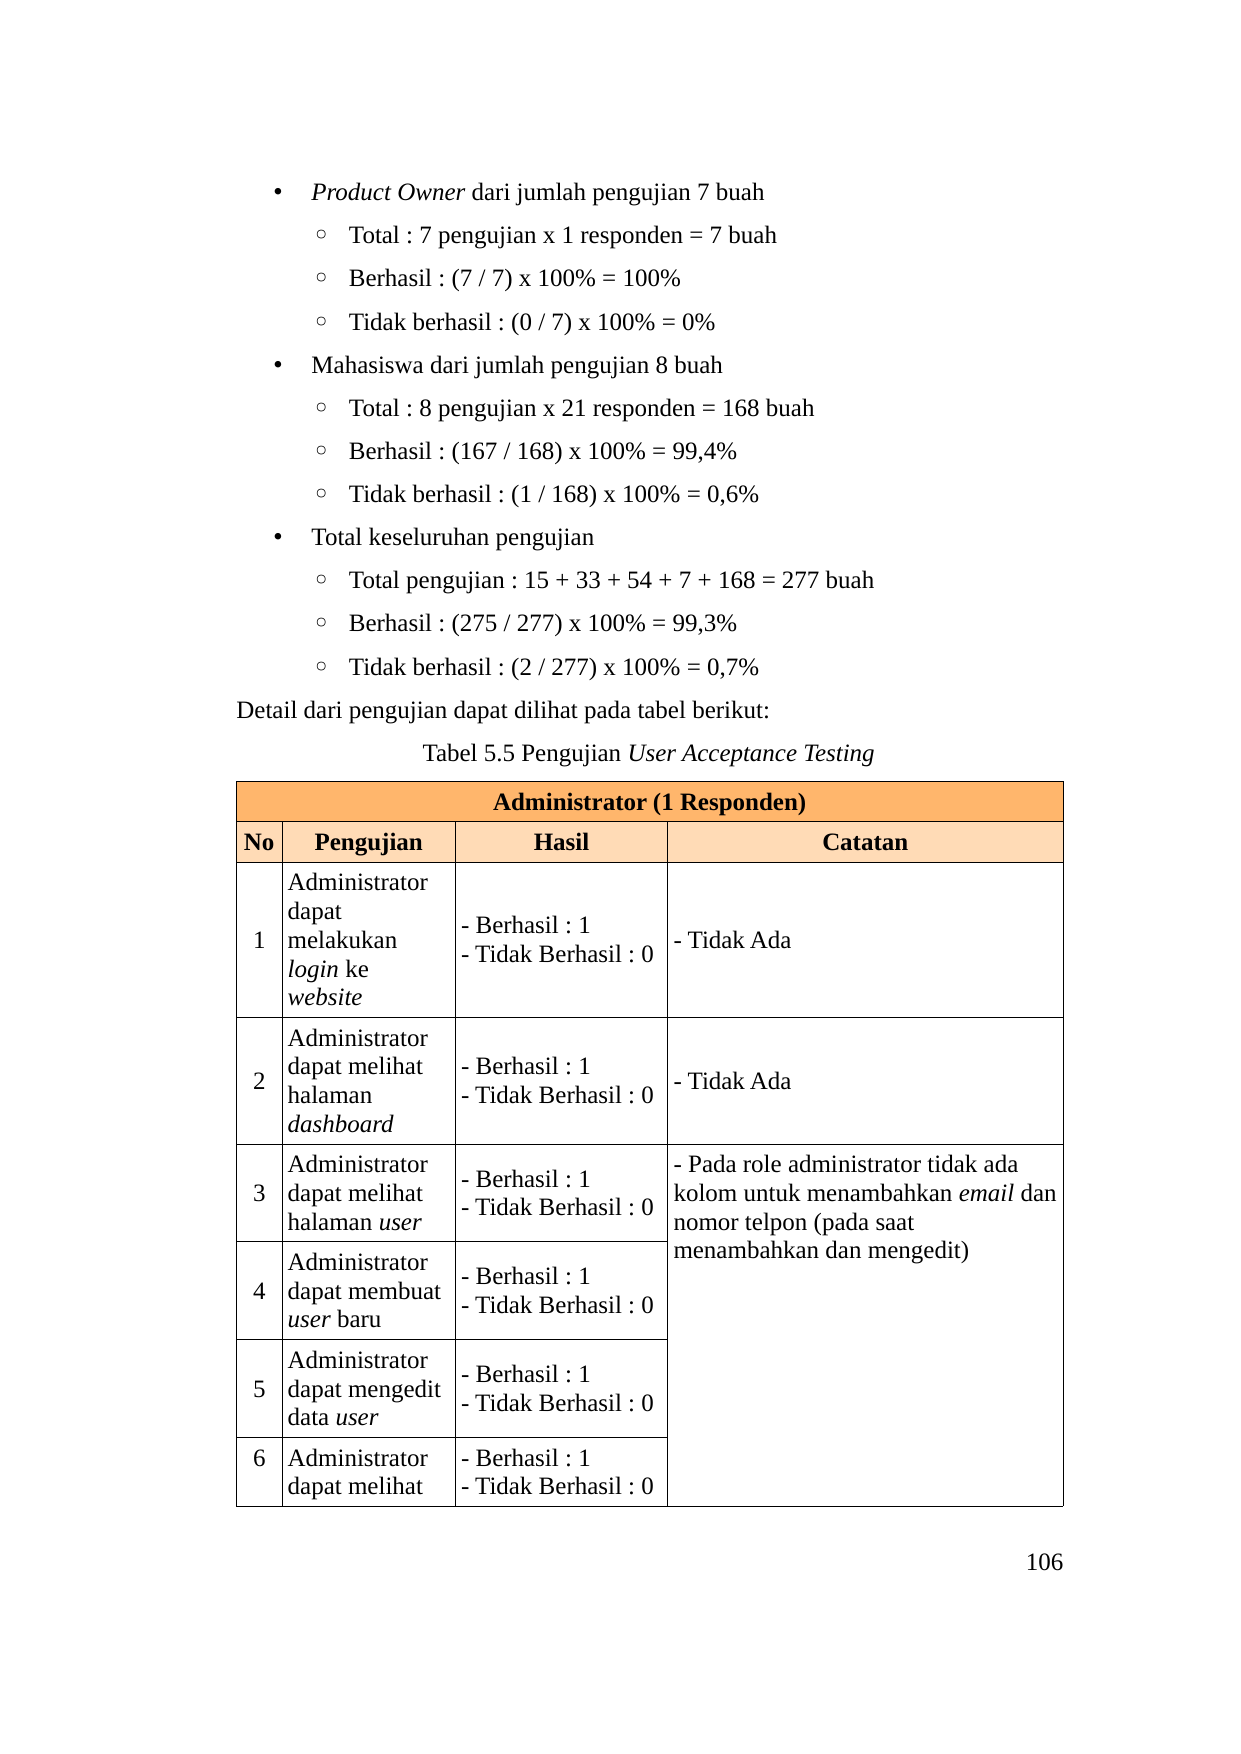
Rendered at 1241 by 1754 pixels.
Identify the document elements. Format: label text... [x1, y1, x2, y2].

table_cell 4 [237, 1242, 282, 1339]
table_cell - Berhasil : 1 - Tidak Berhasil : 0 [456, 1438, 667, 1506]
table_cell Administrator dapat melihat [283, 1438, 455, 1506]
table_cell Administrator dapat melihat halaman user [283, 1145, 455, 1241]
table_cell 2 [237, 1018, 282, 1143]
list Tidak berhasil : (0 / 7) x 100% = 0% [311, 307, 1063, 335]
table_cell 5 [237, 1340, 282, 1437]
table_cell Pengujian [283, 822, 455, 862]
list Total pengujian : 15 + 33 + 54 + 7 + 168 = 277 buah [311, 565, 1063, 594]
table_cell - Berhasil : 1 - Tidak Berhasil : 0 [456, 863, 667, 1017]
table_cell No [237, 822, 282, 862]
table_cell - Tidak Ada [668, 1018, 1063, 1143]
table_cell Administrator dapat melihat halaman dashboard [283, 1018, 455, 1143]
table_cell - Berhasil : 1 - Tidak Berhasil : 0 [456, 1018, 667, 1143]
table_cell Administrator dapat mengedit data user [283, 1340, 455, 1437]
table_cell Hasil [456, 822, 667, 862]
table_cell - Berhasil : 1 - Tidak Berhasil : 0 [456, 1145, 667, 1241]
list Total : 8 pengujian x 21 responden = 168 buah [311, 393, 1063, 422]
table_cell Administrator dapat membuat user baru [283, 1242, 455, 1339]
table_cell - Berhasil : 1 - Tidak Berhasil : 0 [456, 1242, 667, 1339]
list Berhasil : (275 / 277) x 100% = 99,3% [311, 608, 1063, 637]
text Tabel 5.5 Pengujian User Acceptance Testing [236, 738, 1063, 767]
text Detail dari pengujian dapat dilihat pada tabel berikut: [236, 695, 1063, 723]
list Tidak berhasil : (2 / 277) x 100% = 0,7% [311, 652, 1063, 680]
table_cell 6 [237, 1438, 282, 1506]
list Tidak berhasil : (1 / 168) x 100% = 0,6% [311, 479, 1063, 508]
table_cell - Berhasil : 1 - Tidak Berhasil : 0 [456, 1340, 667, 1437]
list Total : 7 pengujian x 1 responden = 7 buah [311, 220, 1063, 249]
table_cell - Tidak Ada [668, 863, 1063, 1017]
list Product Owner dari jumlah pengujian 7 buah [274, 177, 1063, 206]
list Berhasil : (167 / 168) x 100% = 99,4% [311, 436, 1063, 465]
table_cell - Pada role administrator tidak ada kolom untuk menambahkan email dan nomor telpon (pada saat menambahkan dan mengedit) [668, 1145, 1063, 1506]
table_cell 3 [237, 1145, 282, 1241]
table_cell Administrator dapat melakukan login ke website [283, 863, 455, 1017]
table_cell 1 [237, 863, 282, 1017]
list Mahasiswa dari jumlah pengujian 8 buah [274, 350, 1063, 378]
table_cell Catatan [668, 822, 1063, 862]
table_header Administrator (1 Responden) [237, 782, 1063, 821]
list Berhasil : (7 / 7) x 100% = 100% [311, 263, 1063, 292]
list Total keseluruhan pengujian [274, 522, 1063, 551]
